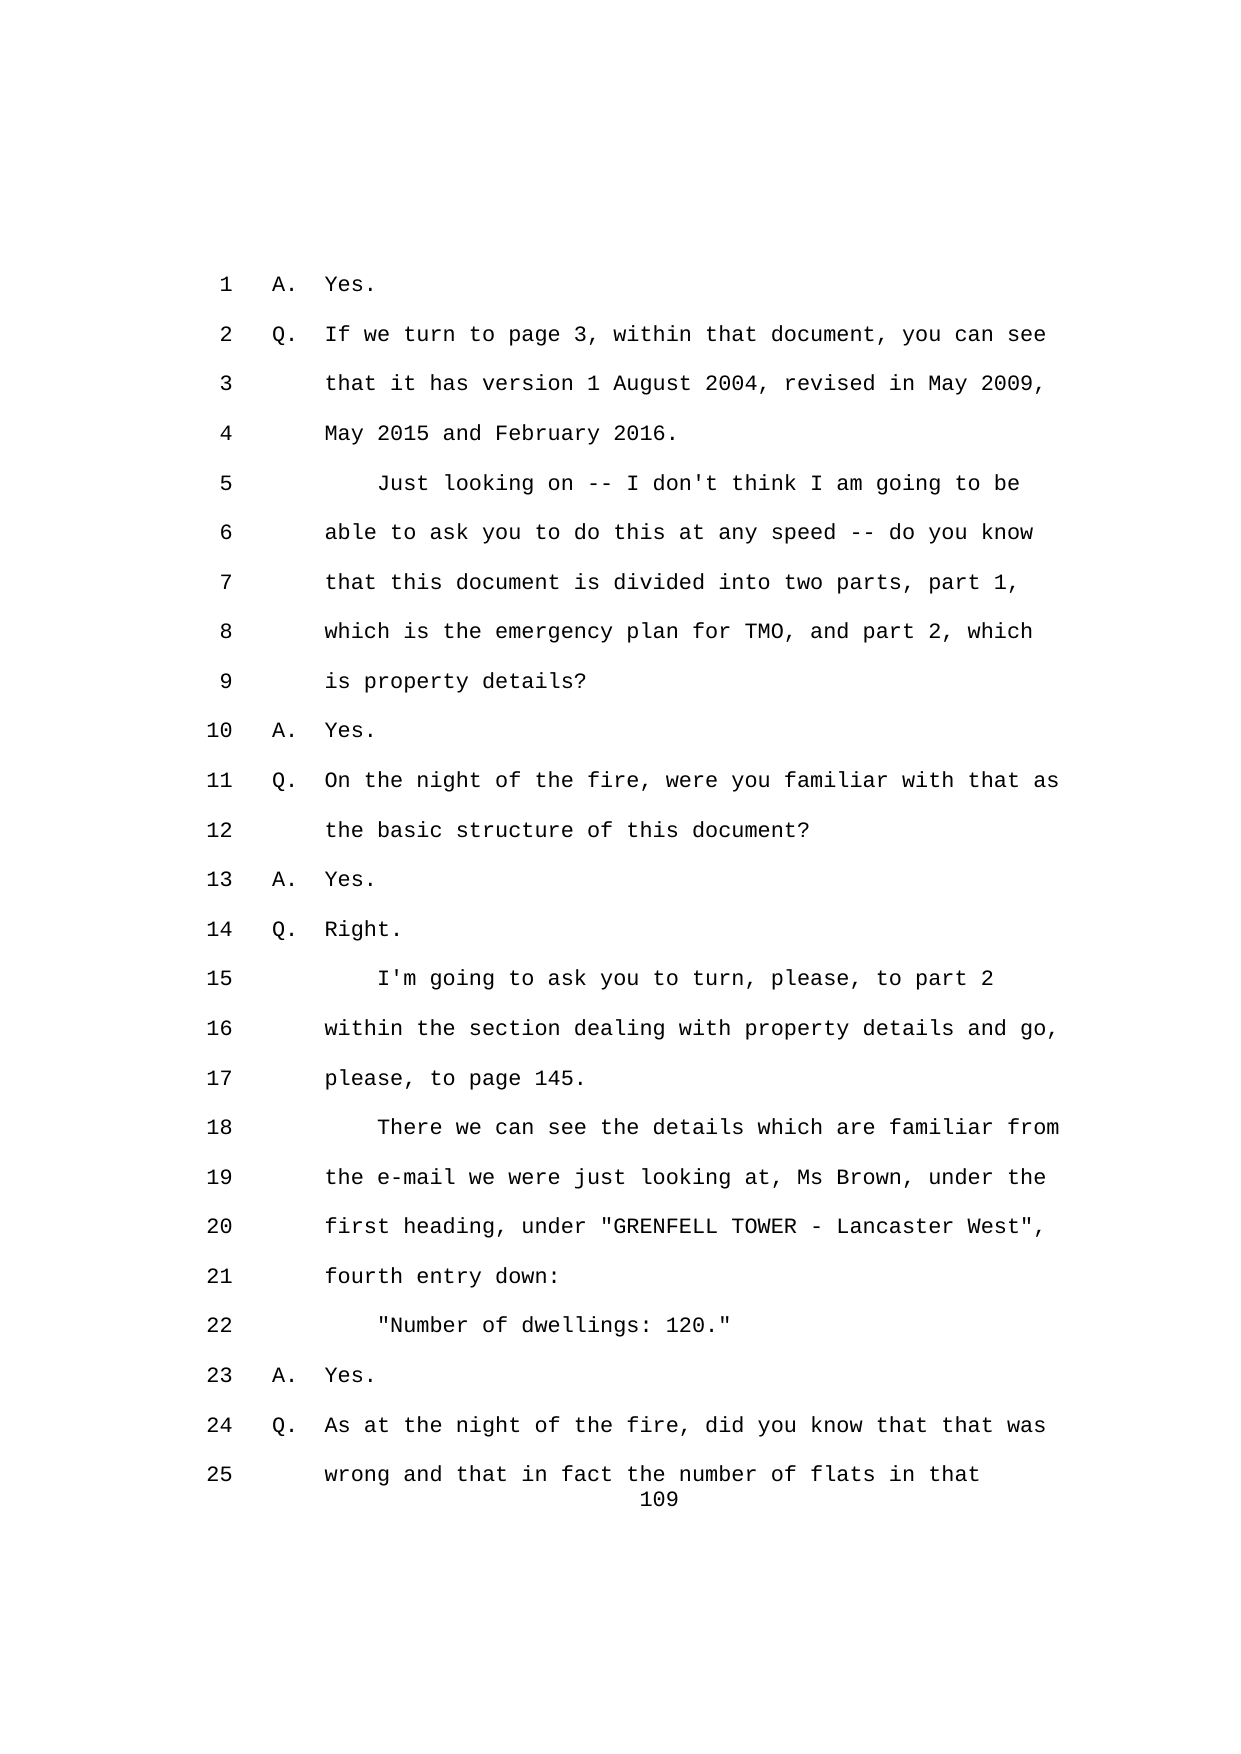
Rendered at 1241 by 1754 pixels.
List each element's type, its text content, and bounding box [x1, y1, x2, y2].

text 14 Q. Right. [75, 918, 1165, 943]
text 6 able to ask you to do this at any speed -- do you know [75, 521, 1165, 546]
text 19 the e-mail we were just looking at, Ms Brown, under the [75, 1166, 1165, 1191]
text 9 is property details? [75, 670, 1165, 695]
text 22 "Number of dwellings: 120." [75, 1314, 1165, 1339]
text 3 that it has version 1 August 2004, revised in May 2009, [75, 372, 1165, 397]
text 11 Q. On the night of the fire, were you familiar with that as [75, 769, 1165, 794]
text 8 which is the emergency plan for TMO, and part 2, which [75, 620, 1165, 645]
text 16 within the section dealing with property details and go, [75, 1017, 1165, 1042]
text 20 first heading, under "GRENFELL TOWER - Lancaster West", [75, 1215, 1165, 1240]
text 2 Q. If we turn to page 3, within that document, you can see [75, 323, 1165, 348]
text 21 fourth entry down: [75, 1265, 1165, 1290]
text 23 A. Yes. [75, 1364, 1165, 1389]
text 4 May 2015 and February 2016. [75, 422, 1165, 447]
text 25 wrong and that in fact the number of flats in that [75, 1463, 1165, 1488]
text 12 the basic structure of this document? [75, 819, 1165, 843]
text 1 A. Yes. [75, 273, 1165, 298]
text 5 Just looking on -- I don't think I am going to be [75, 472, 1165, 496]
text 13 A. Yes. [75, 868, 1165, 893]
text 18 There we can see the details which are familiar from [75, 1116, 1165, 1141]
text 10 A. Yes. [75, 719, 1165, 744]
text 17 please, to page 145. [75, 1067, 1165, 1091]
text 24 Q. As at the night of the fire, did you know that that was [75, 1414, 1165, 1438]
text 7 that this document is divided into two parts, part 1, [75, 571, 1165, 596]
text 109 [75, 1488, 1165, 1513]
text 15 I'm going to ask you to turn, please, to part 2 [75, 967, 1165, 992]
